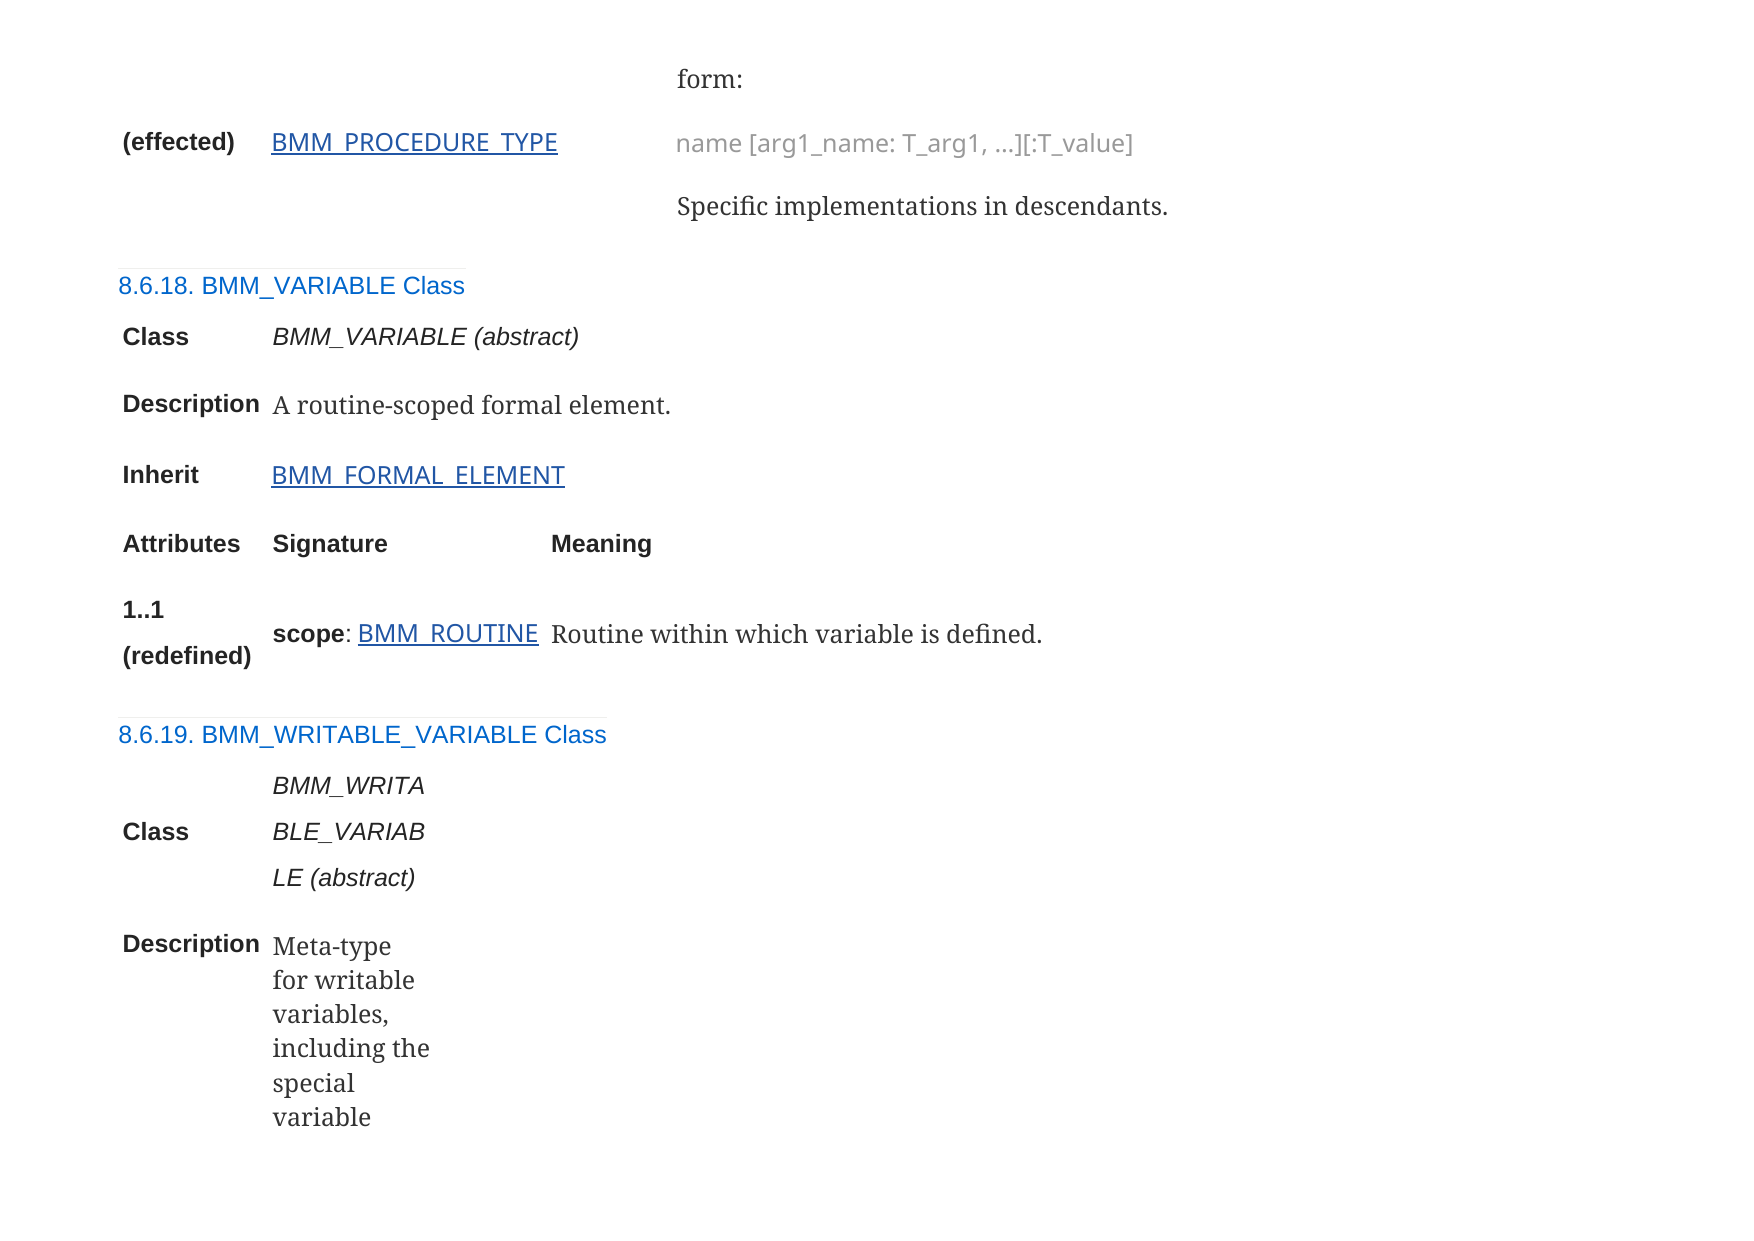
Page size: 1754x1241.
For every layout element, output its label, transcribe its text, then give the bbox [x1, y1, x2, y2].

table_header Class [118, 319, 268, 385]
subtitle 8.6.19. BMM_WRITABLE_VARIABLE Class [118, 717, 1695, 749]
table_cell BMM_FORMAL_ELEMENT [268, 454, 1054, 526]
table_cell signature (): BMM_PROCEDURE_TYPE [268, 59, 672, 256]
table_header Class [118, 768, 268, 926]
table_cell Attributes [118, 526, 268, 592]
table_cell Formal signature of this element, in the form: name [arg1_name: T_arg1, …​][:T_value] Specific implementations in descendants. [673, 59, 1181, 256]
table_cell Signature [268, 526, 546, 592]
table_cell A routine-scoped formal element. [268, 385, 1054, 454]
table_cell 1..1 (effected) [118, 59, 268, 256]
subtitle 8.6.18. BMM_VARIABLE Class [118, 268, 1695, 300]
table_cell Routine within which variable is defined. [546, 593, 1054, 705]
table_header BMM_VARIABLE (abstract) [268, 319, 1054, 385]
table_cell Inherit [118, 454, 268, 526]
table_cell Description [118, 385, 268, 454]
table_cell Meta-type for writable variables, including the special variable Result. [268, 926, 432, 1136]
table_cell scope: BMM_ROUTINE [268, 593, 546, 705]
table_header BMM_WRITABLE_VARIABLE (abstract) [268, 768, 432, 926]
table_cell Description [118, 926, 268, 1136]
table_cell 1..1 (redefined) [118, 593, 268, 705]
table_cell Meaning [546, 526, 1054, 592]
